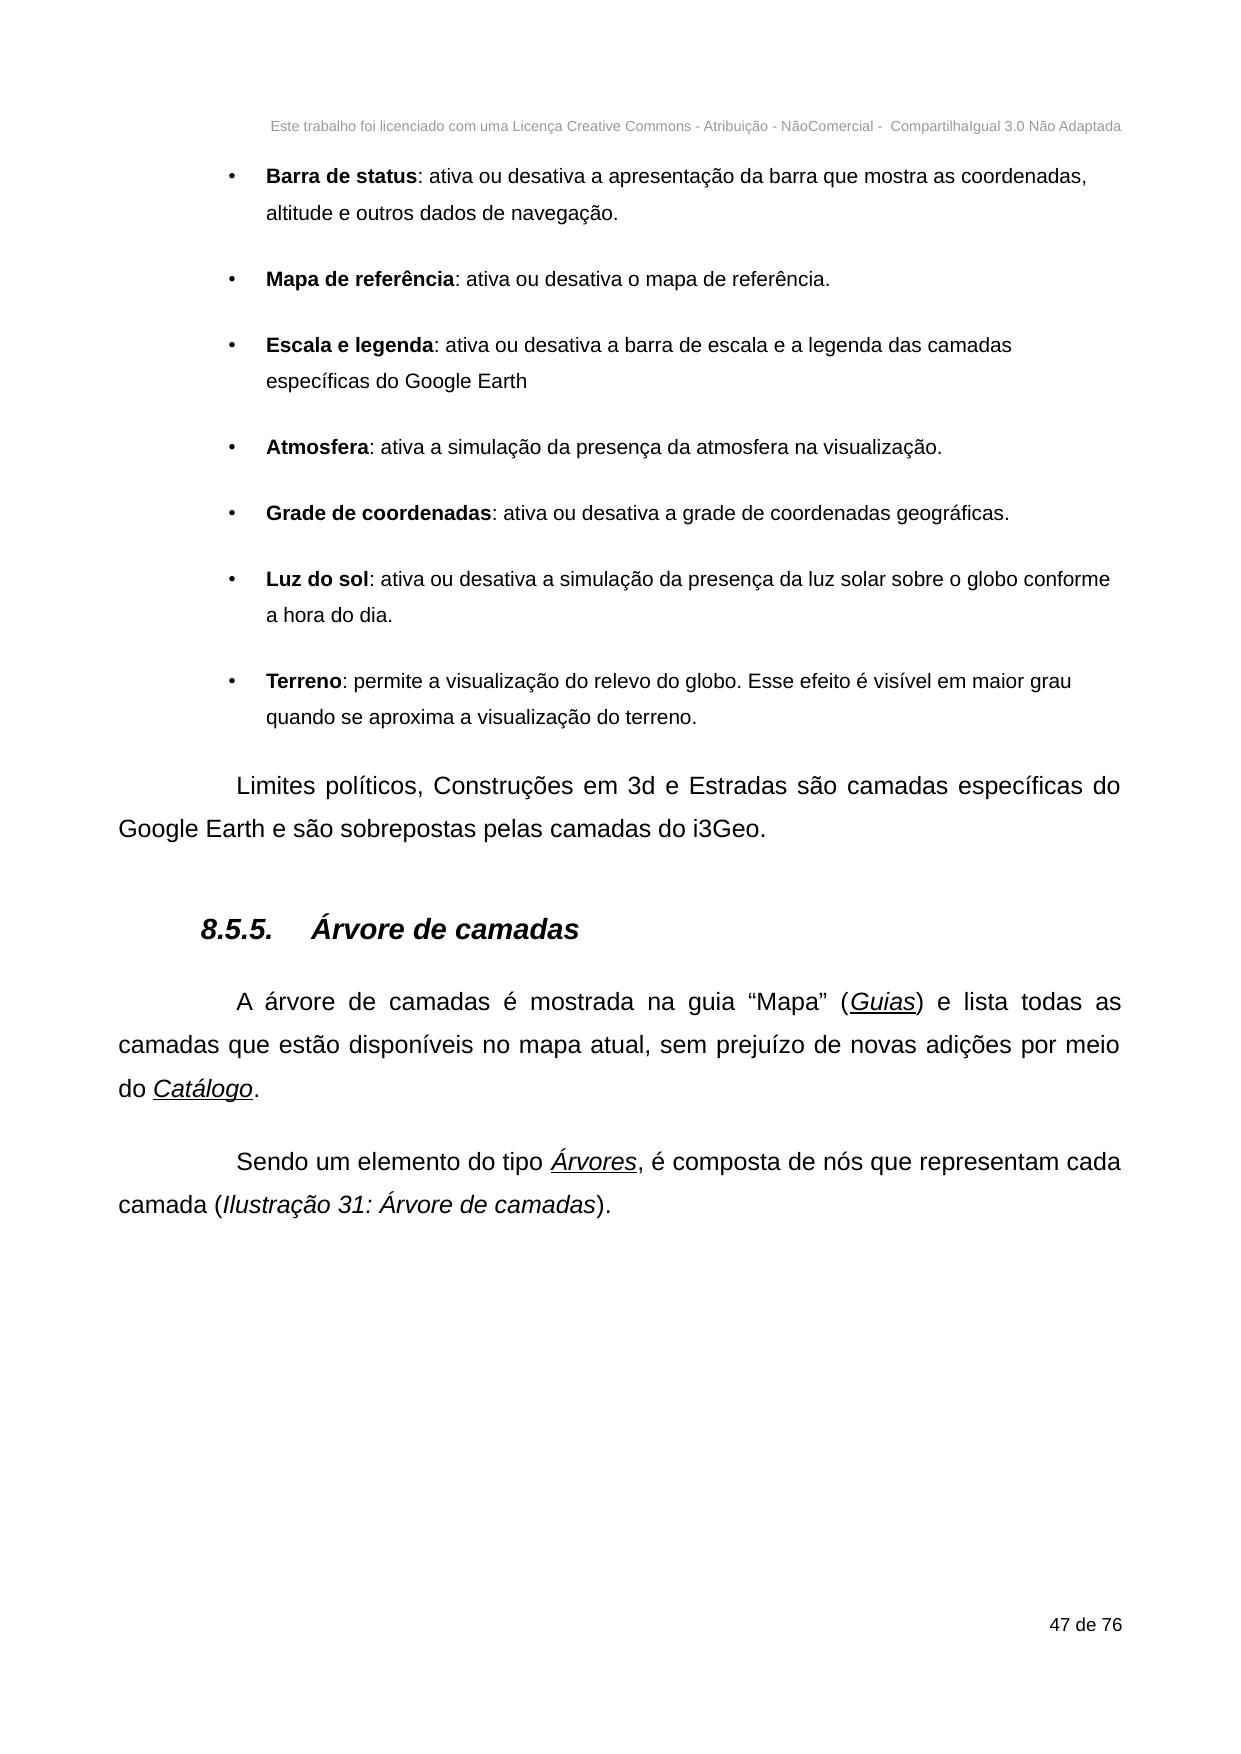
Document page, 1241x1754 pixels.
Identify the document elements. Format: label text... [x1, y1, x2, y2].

list Luz do sol: ativa ou desativa a simulação da presença da luz solar sobre o globo conforme a hora do dia. [228, 567, 1122, 627]
text Sendo um elemento do tipo Árvores, é composta de nós que representam cada camada (Ilustração 31: Árvore de camadas). [118, 1147, 1122, 1219]
list Barra de status: ativa ou desativa a apresentação da barra que mostra as coordenadas, altitude e outros dados de navegação. [228, 164, 1122, 224]
list Atmosfera: ativa a simulação da presença da atmosfera na visualização. [228, 435, 1122, 459]
text A árvore de camadas é mostrada na guia “Mapa” (Guias) e lista todas as camadas que estão disponíveis no mapa atual, sem prejuízo de novas adições por meio do Catálogo. [118, 987, 1122, 1102]
list Escala e legenda: ativa ou desativa a barra de escala e a legenda das camadas específicas do Google Earth [228, 333, 1122, 393]
list Mapa de referência: ativa ou desativa o mapa de referência. [228, 266, 1122, 291]
list Terreno: permite a visualização do relevo do globo. Esse efeito é visível em maior grau quando se aproxima a visualização do terreno. [228, 669, 1122, 729]
list Grade de coordenadas: ativa ou desativa a grade de coordenadas geográficas. [228, 501, 1122, 525]
subtitle Árvore de camadas [163, 912, 1122, 946]
text Limites políticos, Construções em 3d e Estradas são camadas específicas do Google Earth e são sobrepostas pelas camadas do i3Geo. [118, 771, 1122, 843]
